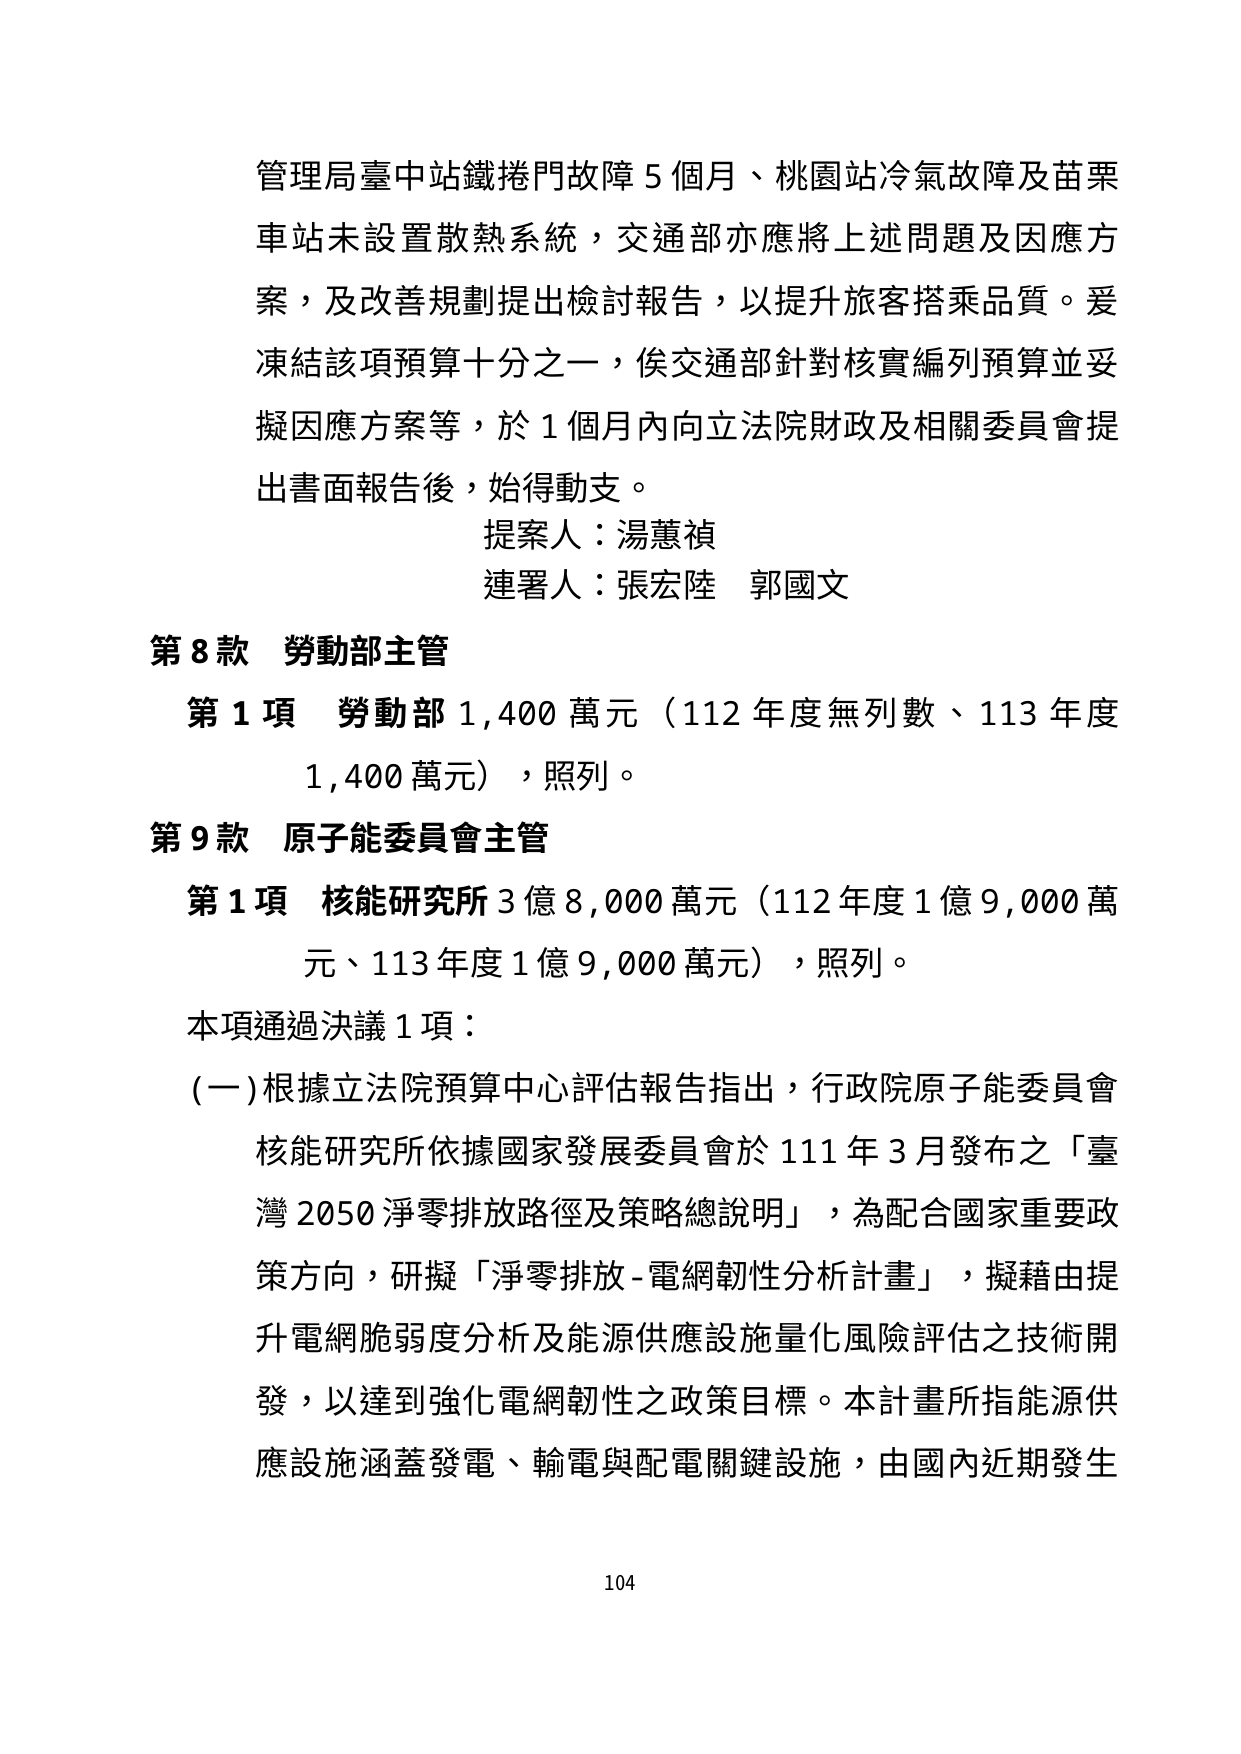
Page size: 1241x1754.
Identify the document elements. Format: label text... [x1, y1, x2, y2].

text 連署人：張宏陸 郭國文 [483, 557, 1120, 607]
text 第9款 原子能委員會主管 [149, 794, 1120, 857]
text 第1項 勞動部1,400萬元（112年度無列數、113年度1,400萬元），照列。 [187, 669, 1120, 794]
text 管理局臺中站鐵捲門故障5個月、桃園站冷氣故障及苗栗車站未設置散熱系統，交通部亦應將上述問題及因應方案，及改善規劃提出檢討報告，以提升旅客搭乘品質。爰凍結該項預算十分之一，俟交通部針對核實編列預算並妥擬因應方案等，於1個月內向立法院財政及相關委員會提出書面報告後，始得動支。 [187, 132, 1120, 507]
text 第8款 勞動部主管 [149, 607, 1120, 669]
text 本項通過決議1項： [187, 982, 1120, 1044]
text 提案人：湯蕙禎 [483, 507, 1120, 557]
text (一)根據立法院預算中心評估報告指出，行政院原子能委員會核能研究所依據國家發展委員會於111年3月發布之「臺灣2050淨零排放路徑及策略總說明」，為配合國家重要政策方向，研擬「淨零排放-電網韌性分析計畫」，擬藉由提升電網脆弱度分析及能源供應設施量化風險評估之技術開發，以達到強化電網韌性之政策目標。本計畫所指能源供應設施涵蓋發電、輸電與配電關鍵設施，由國內近期發生 [187, 1044, 1120, 1482]
text 第1項 核能研究所3億8,000萬元（112年度1億9,000萬元、113年度1億9,000萬元），照列。 [187, 857, 1120, 982]
